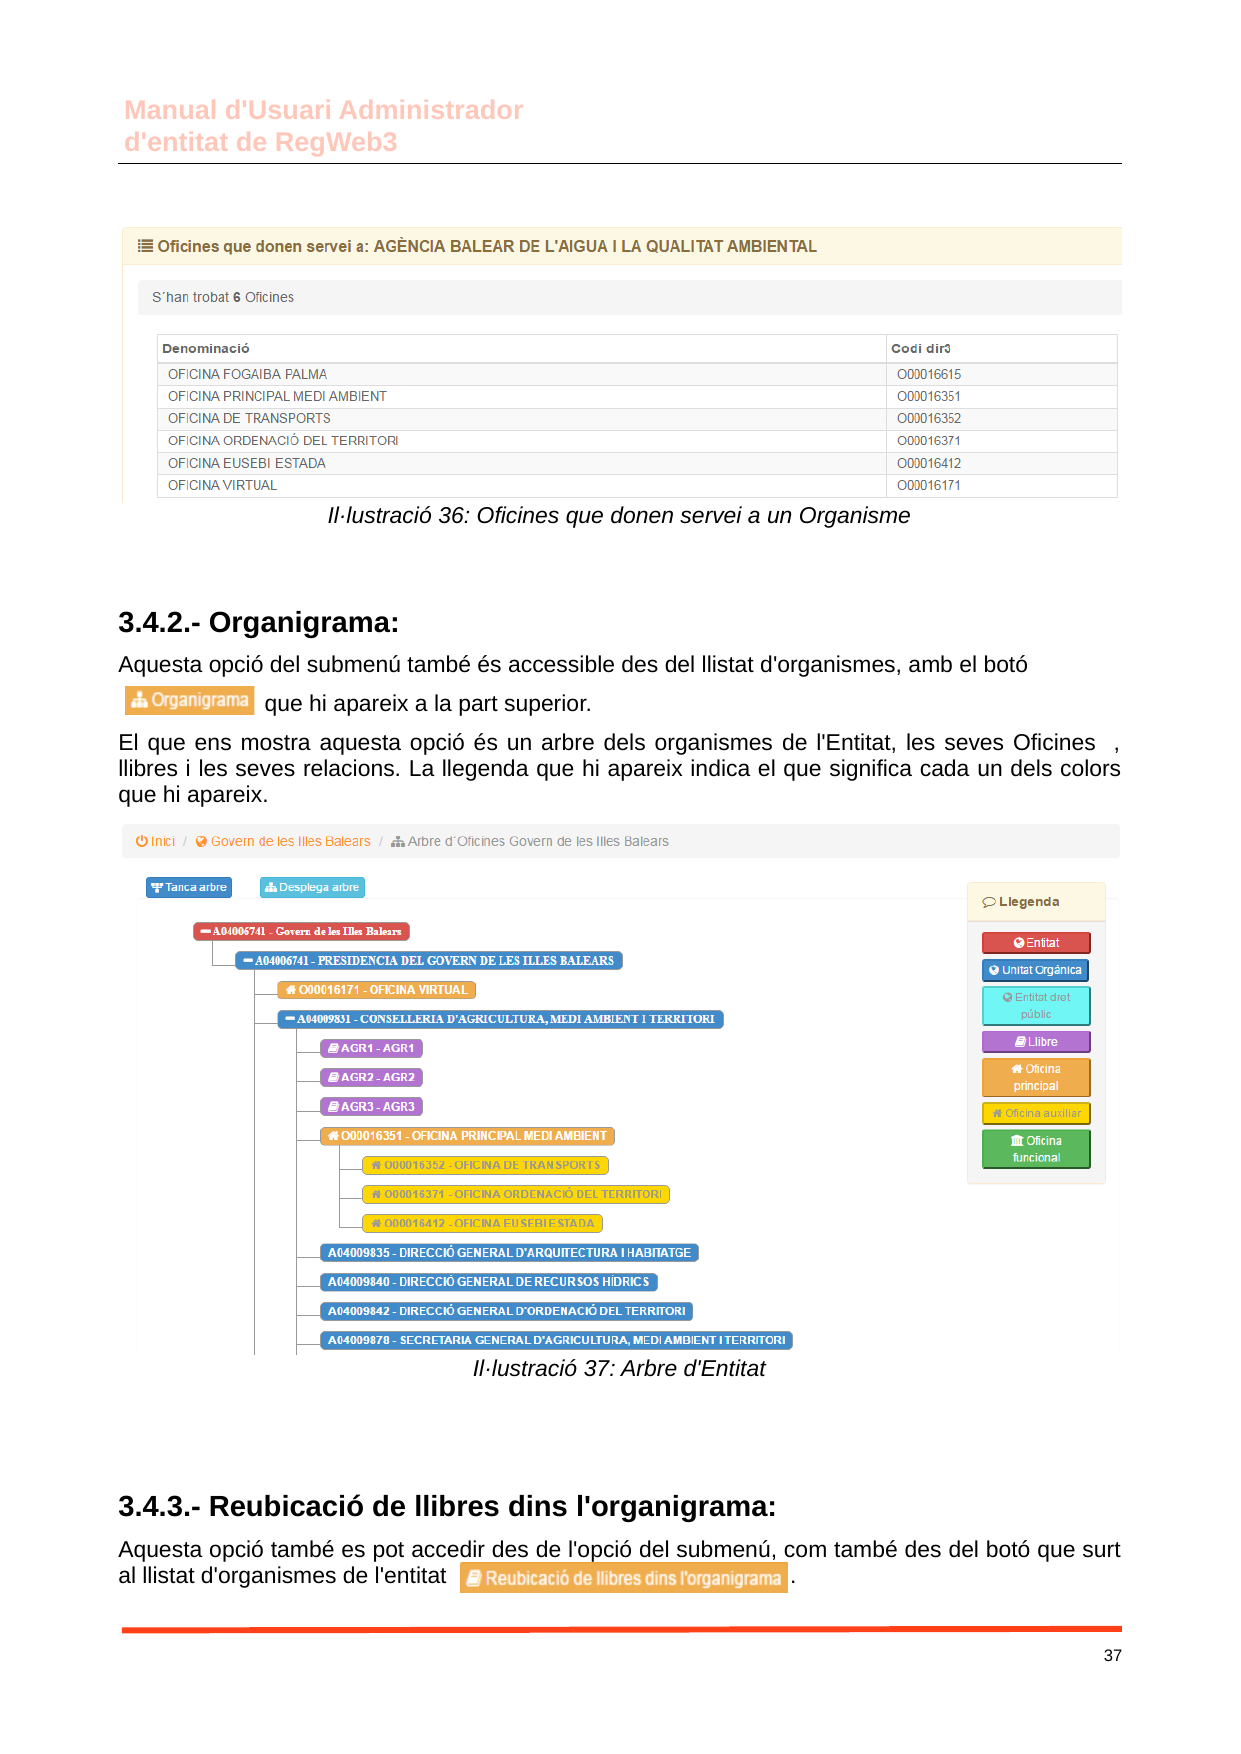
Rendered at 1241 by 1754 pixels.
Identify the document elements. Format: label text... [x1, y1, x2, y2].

text Il·lustració 36: Oficines que donen servei a un Organisme [118, 503, 1122, 528]
text que hi apareix a la part superior. [118, 690, 1122, 716]
subtitle Reubicació de llibres dins l'organigrama: [118, 1489, 1122, 1523]
text El que ens mostra aquesta opció és un arbre dels organismes de l'Entitat, les seves Oficines , llibres i les seves relacions. La llegenda que hi apareix indica el que significa cada un dels colors que hi apareix. [118, 728, 1122, 808]
text Aquesta opció també es pot accedir des de l'opció del submenú, com també des del botó que surt al llistat d'organismes de l'entitat . [118, 1536, 1122, 1588]
subtitle Organigrama: [118, 605, 1122, 638]
text Aquesta opció del submenú també és accessible des del llistat d'organismes, amb el botó [118, 651, 1122, 677]
text Il·lustració 37: Arbre d'Entitat [118, 1355, 1122, 1381]
